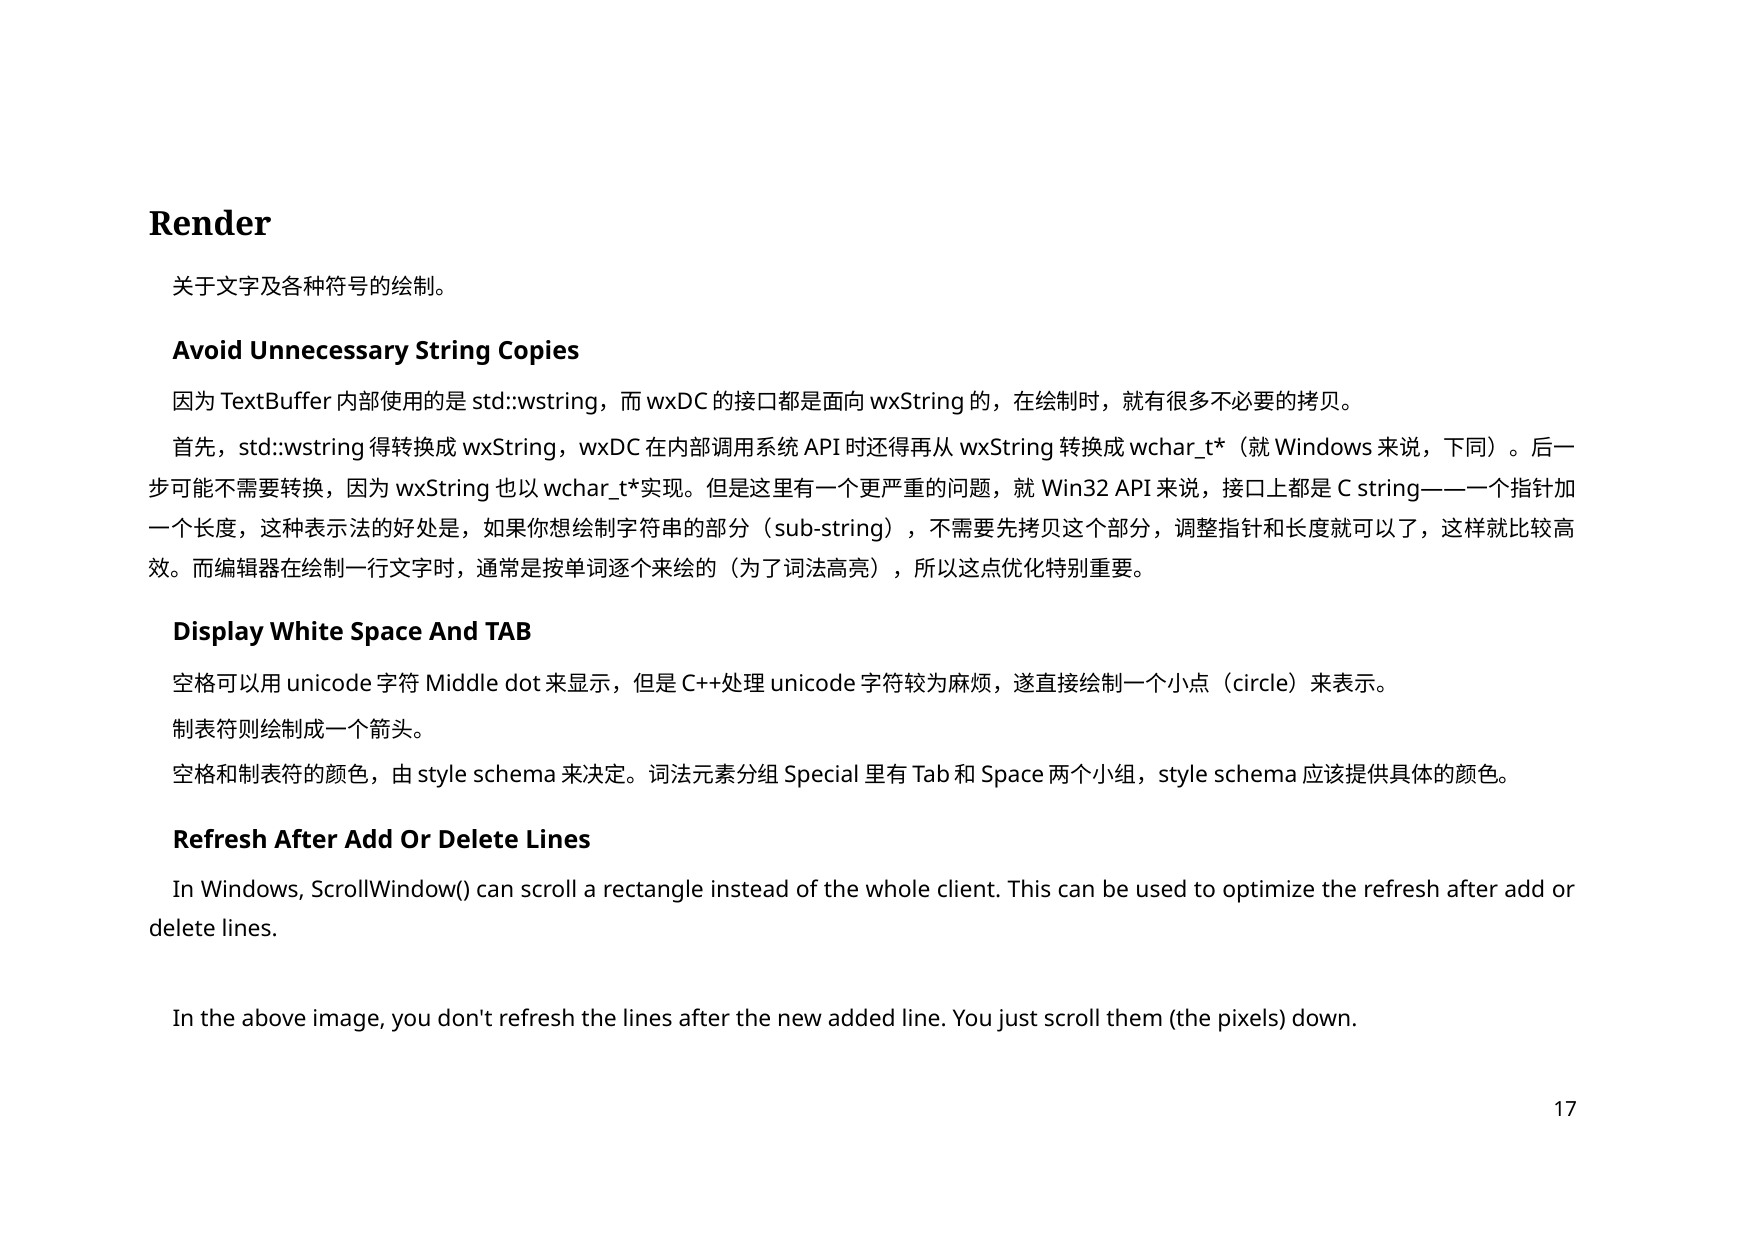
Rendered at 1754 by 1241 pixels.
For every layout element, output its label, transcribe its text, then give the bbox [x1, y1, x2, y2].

subtitle In the above image, you don't refresh the lines after the new added line. You just scroll them (the pixels) down. [148, 1002, 1577, 1033]
text 首先，std::wstring得转换成wxString，wxDC在内部调用系统API时还得再从wxString转换成wchar_t*（就Windows来说，下同）。后一步可能不需要转换，因为wxString也以wchar_t*实现。但是这里有一个更严重的问题，就Win32 API来说，接口上都是C string——一个指针加一个长度，这种表示法的好处是，如果你想绘制字符串的部分（sub-string），不需要先拷贝这个部分，调整指针和长度就可以了，这样就比较高效。而编辑器在绘制一行文字时，通常是按单词逐个来绘的（为了词法高亮），所以这点优化特别重要。 [148, 430, 1577, 582]
title Avoid Unnecessary String Copies [148, 332, 1577, 367]
text 关于文字及各种符号的绘制。 [148, 269, 1577, 301]
text 因为TextBuffer内部使用的是std::wstring，而wxDC的接口都是面向wxString的，在绘制时，就有很多不必要的拷贝。 [148, 384, 1577, 416]
text 空格可以用unicode字符Middle dot来显示，但是C++处理unicode字符较为麻烦，遂直接绘制一个小点（circle）来表示。 [148, 666, 1577, 698]
subtitle In Windows, ScrollWindow() can scroll a rectangle instead of the whole client. This can be used to optimize the refresh after add or delete lines. [148, 873, 1577, 943]
title Render [148, 200, 1577, 246]
text 制表符则绘制成一个箭头。 [148, 712, 1577, 743]
title Display White Space and TAB [148, 614, 1577, 648]
title Refresh after add or delete lines [148, 821, 1577, 855]
subtitle 空格和制表符的颜色，由style schema来决定。词法元素分组Special里有Tab和Space两个小组，style schema应该提供具体的颜色。 [148, 757, 1577, 789]
